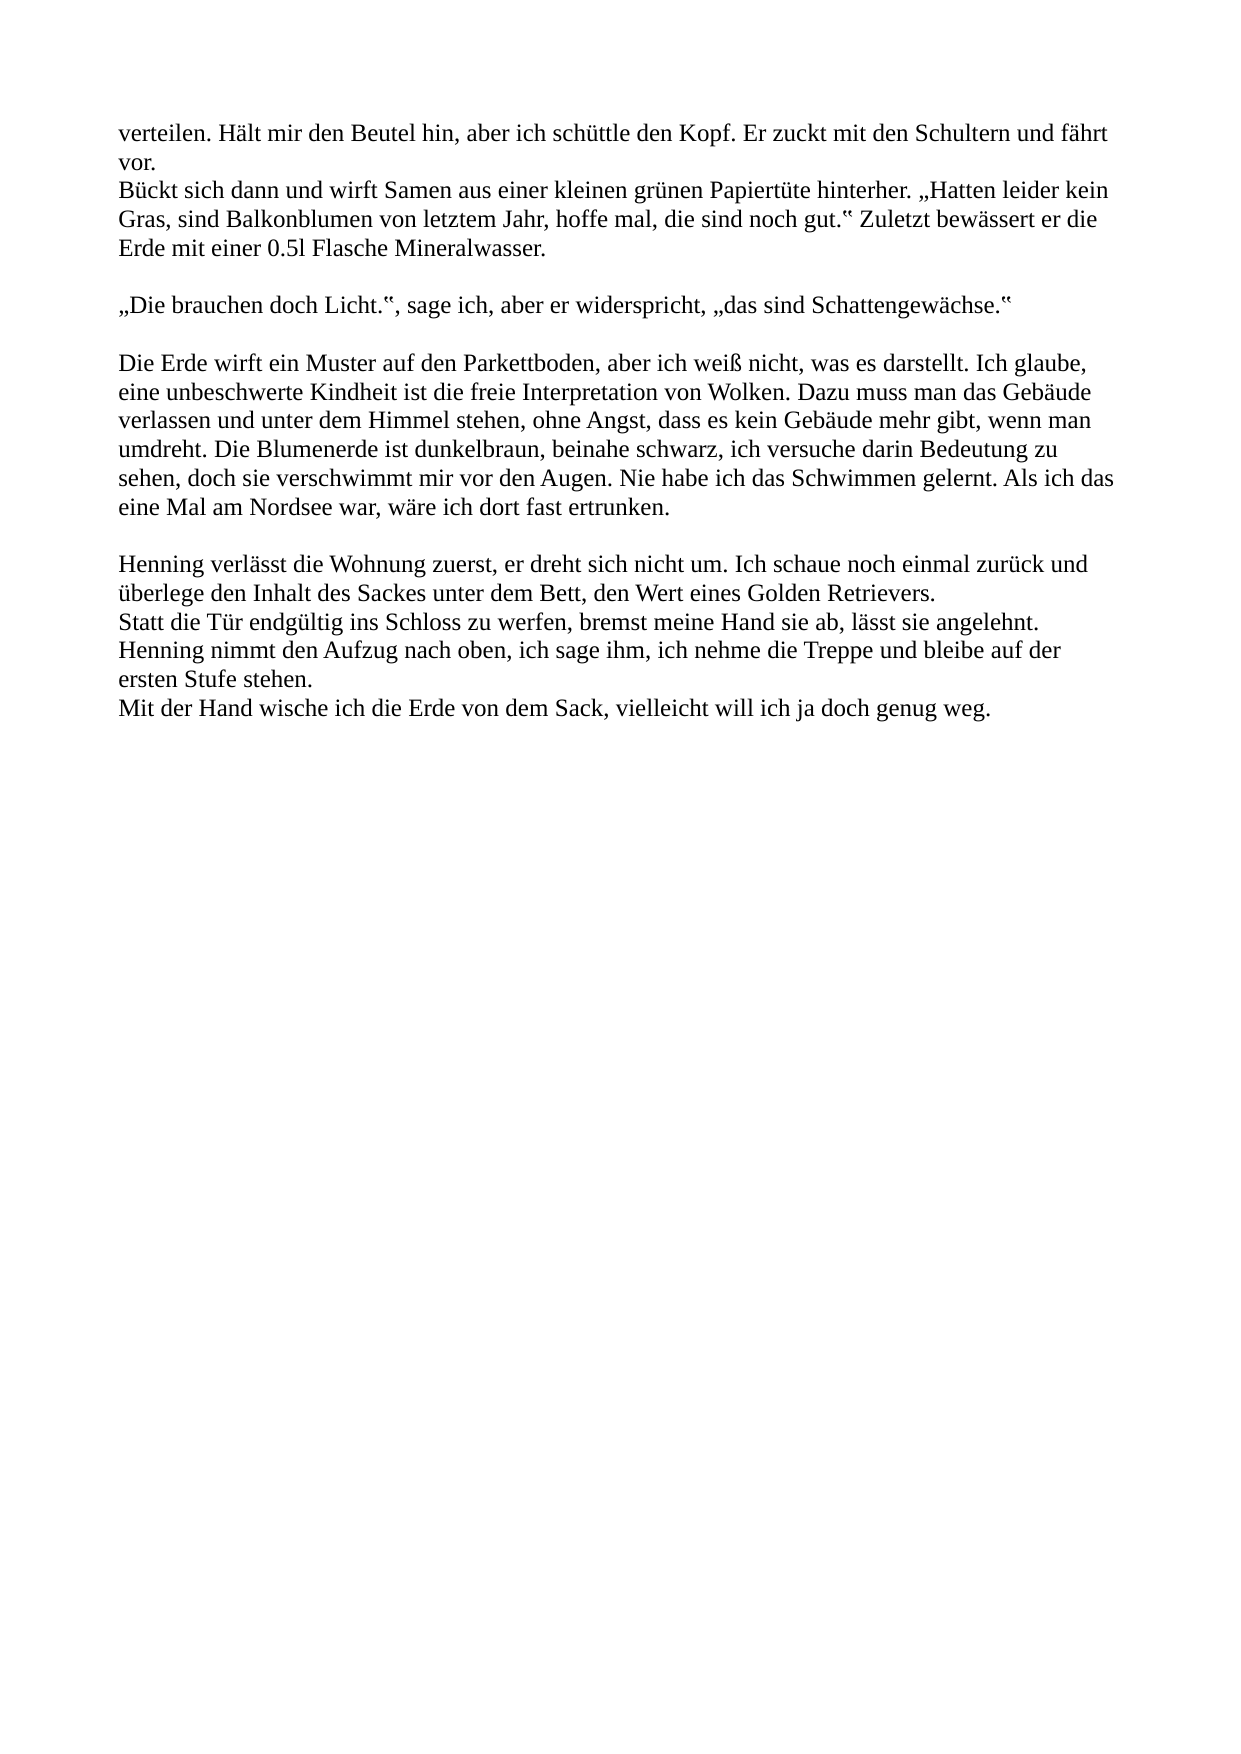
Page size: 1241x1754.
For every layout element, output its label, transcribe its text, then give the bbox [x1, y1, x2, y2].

text Henning verlässt die Wohnung zuerst, er dreht sich nicht um. Ich schaue noch einmal zurück und überlege den Inhalt des Sackes unter dem Bett, den Wert eines Golden Retrievers. [118, 549, 1122, 607]
text verteilen. Hält mir den Beutel hin, aber ich schüttle den Kopf. Er zuckt mit den Schultern und fährt vor. [118, 118, 1122, 176]
text „Die brauchen doch Licht.‟, sage ich, aber er widerspricht, „das sind Schattengewächse.‟ [118, 291, 1122, 319]
text Die Erde wirft ein Muster auf den Parkettboden, aber ich weiß nicht, was es darstellt. Ich glaube, eine unbeschwerte Kindheit ist die freie Interpretation von Wolken. Dazu muss man das Gebäude verlassen und unter dem Himmel stehen, ohne Angst, dass es kein Gebäude mehr gibt, wenn man umdreht. Die Blumenerde ist dunkelbraun, beinahe schwarz, ich versuche darin Bedeutung zu sehen, doch sie verschwimmt mir vor den Augen. Nie habe ich das Schwimmen gelernt. Als ich das eine Mal am Nordsee war, wäre ich dort fast ertrunken. [118, 348, 1122, 521]
text Statt die Tür endgültig ins Schloss zu werfen, bremst meine Hand sie ab, lässt sie angelehnt. [118, 607, 1122, 636]
text Bückt sich dann und wirft Samen aus einer kleinen grünen Papiertüte hinterher. „Hatten leider kein Gras, sind Balkonblumen von letztem Jahr, hoffe mal, die sind noch gut.‟ Zuletzt bewässert er die Erde mit einer 0.5l Flasche Mineralwasser. [118, 176, 1122, 262]
text Henning nimmt den Aufzug nach oben, ich sage ihm, ich nehme die Treppe und bleibe auf der ersten Stufe stehen. [118, 636, 1122, 693]
text Mit der Hand wische ich die Erde von dem Sack, vielleicht will ich ja doch genug weg. [118, 693, 1122, 722]
